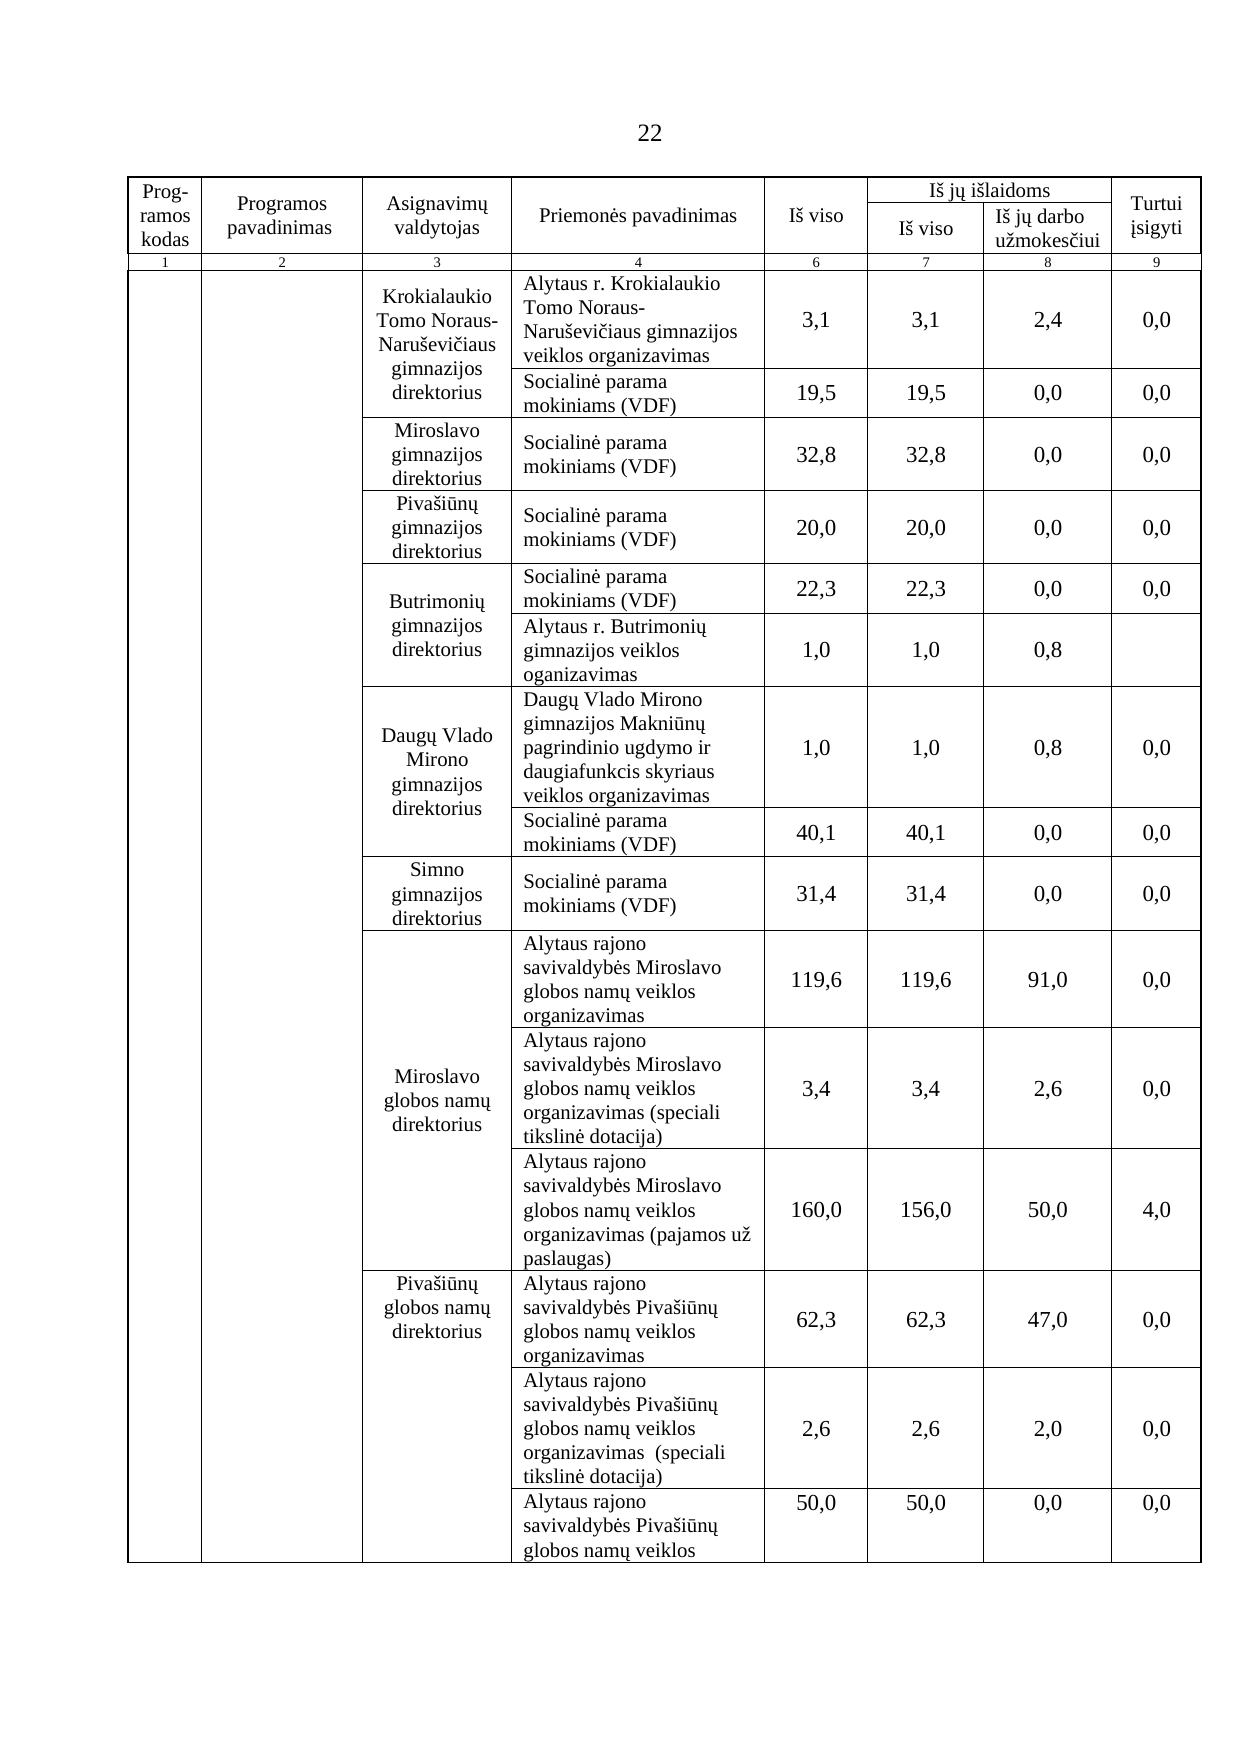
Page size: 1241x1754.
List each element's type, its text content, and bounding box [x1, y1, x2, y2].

table_cell Socialinė parama mokiniams (VDF) [512, 808, 764, 856]
table_cell Alytaus rajono savivaldybės Miroslavo globos namų veiklos organizavimas (speciali tikslinė dotacija) [512, 1028, 764, 1148]
table_cell Simno gimnazijos direktorius [363, 857, 511, 930]
table_cell 3,4 [868, 1028, 983, 1148]
table_cell 2,6 [984, 1028, 1111, 1148]
table_cell 31,4 [868, 857, 983, 930]
table_cell 9 [1112, 254, 1201, 270]
table_cell 2,4 [984, 271, 1111, 367]
table_cell 32,8 [765, 418, 867, 490]
table_cell Alytaus r. Butrimonių gimnazijos veiklos oganizavimas [512, 614, 764, 686]
table_cell 19,5 [765, 369, 867, 417]
table_header Iš jų išlaidoms [868, 178, 1111, 202]
table_header Programos pavadinimas [202, 178, 362, 252]
table_cell 0,8 [984, 614, 1111, 686]
table_cell 0,0 [984, 564, 1111, 612]
table_cell Krokialaukio Tomo Noraus-Naruševičiaus gimnazijos direktorius [363, 271, 511, 417]
table_cell 0,0 [1112, 857, 1200, 930]
table_cell 32,8 [868, 418, 983, 490]
table_cell Iš jų darbo užmokesčiui [984, 203, 1111, 252]
table_cell Pivašiūnų gimnazijos direktorius [363, 491, 511, 563]
table_cell Socialinė parama mokiniams (VDF) [512, 857, 764, 930]
table_cell 0,0 [984, 369, 1111, 417]
table_cell Alytaus rajono savivaldybės Pivašiūnų globos namų veiklos organizavimas [512, 1271, 764, 1367]
table_cell 0,0 [1112, 369, 1200, 417]
table_cell 1,0 [765, 687, 867, 807]
table_cell [129, 271, 201, 1562]
table_cell 0,0 [984, 808, 1111, 856]
table_cell 0,0 [1112, 808, 1200, 856]
table_cell Miroslavo globos namų direktorius [363, 931, 511, 1270]
table_cell Daugų Vlado Mirono gimnazijos Makniūnų pagrindinio ugdymo ir daugiafunkcis skyriaus veiklos organizavimas [512, 687, 764, 807]
table_cell 2,6 [868, 1368, 983, 1488]
table_cell 0,0 [1112, 931, 1200, 1027]
table_cell 0,0 [1112, 418, 1200, 490]
table_cell 4,0 [1112, 1149, 1200, 1270]
table_header Turtui įsigyti [1112, 178, 1200, 252]
table_cell Socialinė parama mokiniams (VDF) [512, 369, 764, 417]
table_cell 1,0 [868, 687, 983, 807]
table_cell 156,0 [868, 1149, 983, 1270]
table_cell 0,0 [1112, 1028, 1200, 1148]
table_cell 50,0 [984, 1149, 1111, 1270]
table_cell 4 [512, 254, 764, 270]
table_cell 20,0 [868, 491, 983, 563]
table_cell 0,0 [984, 491, 1111, 563]
table_cell 2 [202, 254, 362, 270]
table_cell 8 [984, 254, 1111, 270]
table_cell 0,0 [1112, 271, 1200, 367]
table_cell 0,0 [1112, 687, 1200, 807]
table_cell 0,0 [984, 857, 1111, 930]
table_cell 40,1 [765, 808, 867, 856]
table_cell 0,0 [984, 418, 1111, 490]
table_cell Alytaus rajono savivaldybės Pivašiūnų globos namų veiklos [512, 1489, 764, 1562]
table_cell 3,1 [868, 271, 983, 367]
table_cell 50,0 [868, 1489, 983, 1562]
table_cell 0,0 [1112, 1489, 1200, 1562]
table_cell 62,3 [765, 1271, 867, 1367]
table_cell 40,1 [868, 808, 983, 856]
table_header Prog-ramos kodas [129, 178, 201, 252]
table_cell 1,0 [868, 614, 983, 686]
table_cell 3,1 [765, 271, 867, 367]
table_cell 0,0 [984, 1489, 1111, 1562]
table_cell Alytaus rajono savivaldybės Miroslavo globos namų veiklos organizavimas (pajamos už paslaugas) [512, 1149, 764, 1270]
table_cell 50,0 [765, 1489, 867, 1562]
table_cell 0,8 [984, 687, 1111, 807]
table_cell 119,6 [765, 931, 867, 1027]
table_cell [1112, 614, 1200, 686]
table_cell 119,6 [868, 931, 983, 1027]
table_cell 0,0 [1112, 1368, 1200, 1488]
table_cell 1,0 [765, 614, 867, 686]
table_cell 47,0 [984, 1271, 1111, 1367]
table_cell 0,0 [1112, 491, 1200, 563]
table_cell [202, 271, 362, 1562]
table_cell Alytaus r. Krokialaukio Tomo Noraus-Naruševičiaus gimnazijos veiklos organizavimas [512, 271, 764, 367]
table_cell Socialinė parama mokiniams (VDF) [512, 491, 764, 563]
table_cell 2,0 [984, 1368, 1111, 1488]
table_cell 62,3 [868, 1271, 983, 1367]
table_header Iš viso [765, 178, 867, 252]
table_cell 20,0 [765, 491, 867, 563]
table_cell 160,0 [765, 1149, 867, 1270]
table_cell 7 [868, 254, 983, 270]
table_cell Miroslavo gimnazijos direktorius [363, 418, 511, 490]
table_cell Alytaus rajono savivaldybės Pivašiūnų globos namų veiklos organizavimas (speciali tikslinė dotacija) [512, 1368, 764, 1488]
table_cell 0,0 [1112, 1271, 1200, 1367]
table_header Asignavimų valdytojas [363, 178, 511, 252]
table_cell Pivašiūnų globos namų direktorius [363, 1271, 511, 1562]
table_cell 19,5 [868, 369, 983, 417]
table_cell 2,6 [765, 1368, 867, 1488]
table_cell Socialinė parama mokiniams (VDF) [512, 564, 764, 612]
table_cell 22,3 [868, 564, 983, 612]
table_cell Daugų Vlado Mirono gimnazijos direktorius [363, 687, 511, 856]
table_cell Alytaus rajono savivaldybės Miroslavo globos namų veiklos organizavimas [512, 931, 764, 1027]
table_cell 91,0 [984, 931, 1111, 1027]
table_cell Iš viso [868, 203, 983, 252]
table_cell 3,4 [765, 1028, 867, 1148]
table_cell 3 [363, 254, 511, 270]
table_cell 22,3 [765, 564, 867, 612]
table_cell 31,4 [765, 857, 867, 930]
table_cell 0,0 [1112, 564, 1200, 612]
table_header Priemonės pavadinimas [512, 178, 764, 252]
table_cell 6 [765, 254, 867, 270]
table_cell Butrimonių gimnazijos direktorius [363, 564, 511, 686]
table_cell Socialinė parama mokiniams (VDF) [512, 418, 764, 490]
table_cell 1 [129, 254, 201, 270]
